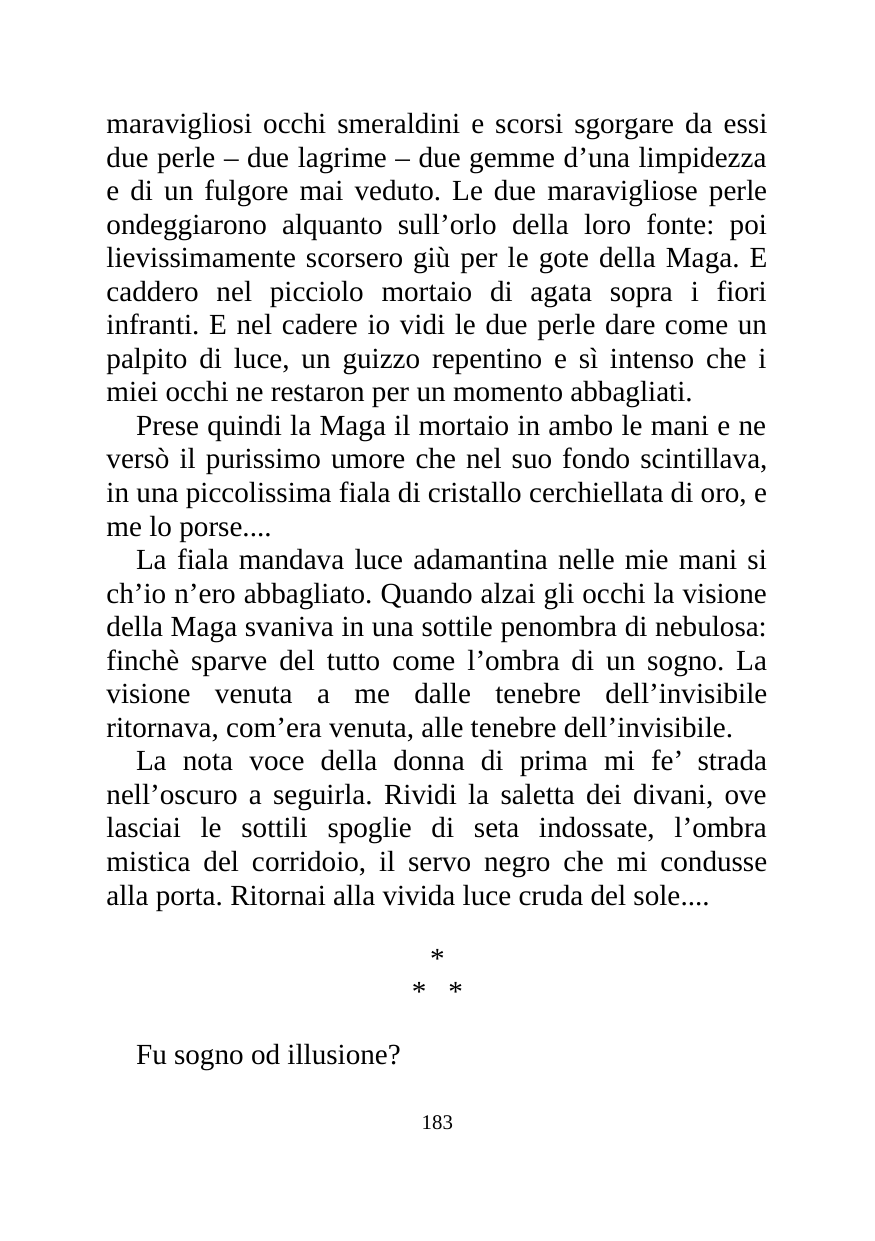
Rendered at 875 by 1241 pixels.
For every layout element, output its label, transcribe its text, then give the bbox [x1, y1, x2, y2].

text La fiala mandava luce adamantina nelle mie mani si ch’io n’ero abbagliato. Quando alzai gli occhi la visione della Maga svaniva in una sottile penombra di nebulosa: finchè sparve del tutto come l’ombra di un sogno. La visione venuta a me dalle tenebre dell’invisibile ritornava, com’era venuta, alle tenebre dell’invisibile. [106, 542, 768, 743]
text maravigliosi occhi smeraldini e scorsi sgorgare da essi due perle – due lagrime – due gemme d’una limpidezza e di un fulgore mai veduto. Le due maravigliose perle ondeggiarono alquanto sull’orlo della loro fonte: poi lievissimamente scorsero giù per le gote della Maga. E caddero nel picciolo mortaio di agata sopra i fiori infranti. E nel cadere io vidi le due perle dare come un palpito di luce, un guizzo repentino e sì intenso che i miei occhi ne restaron per un momento abbagliati. [106, 106, 768, 408]
text Prese quindi la Maga il mortaio in ambo le mani e ne versò il purissimo umore che nel suo fondo scintillava, in una piccolissima fiala di cristallo cerchiellata di oro, e me lo porse.... [106, 408, 768, 542]
text La nota voce della donna di prima mi fe’ strada nell’oscuro a seguirla. Rividi la saletta dei divani, ove lasciai le sottili spoglie di seta indossate, l’ombra mistica del corridoio, il servo negro che mi condusse alla porta. Ritornai alla vivida luce cruda del sole.... [106, 743, 768, 911]
text Fu sogno od illusione? [106, 1037, 768, 1071]
text * * * [106, 941, 768, 1008]
